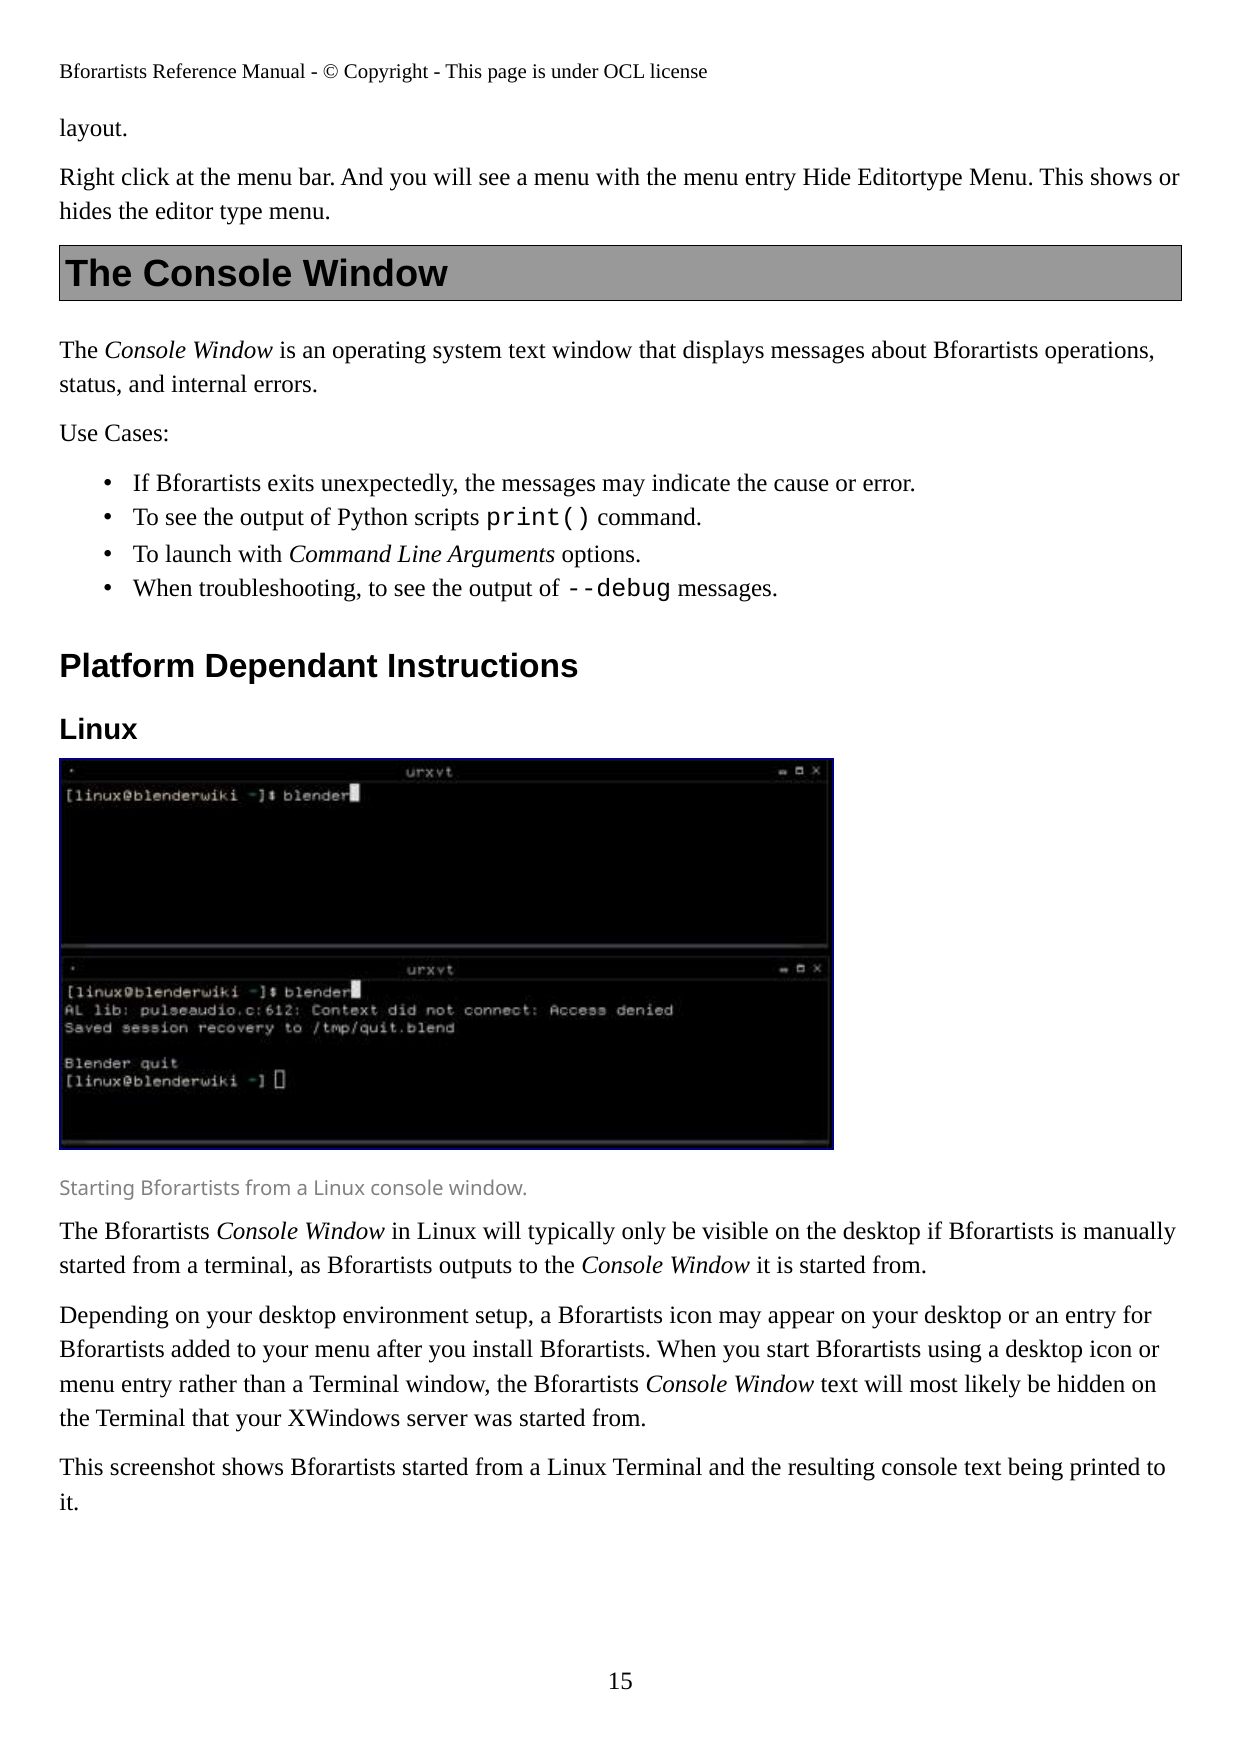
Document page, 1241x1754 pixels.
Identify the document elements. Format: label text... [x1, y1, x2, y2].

text Depending on your desktop environment setup, a Bforartists icon may appear on your desktop or an entry for Bforartists added to your menu after you install Bforartists. When you start Bforartists using a desktop icon or menu entry rather than a Terminal window, the Bforartists Console Window text will most likely be hidden on the Terminal that your XWindows server was started from. [59, 1300, 1181, 1432]
text This screenshot shows Bforartists started from a Linux Terminal and the resulting console text being printed to it. [59, 1452, 1181, 1515]
list To launch with Command Line Arguments options. [103, 539, 1181, 568]
picture [61, 760, 832, 1148]
text Right click at the menu bar. And you will see a menu with the menu entry Hide Editortype Menu. This shows or hides the editor type menu. [59, 162, 1181, 225]
table_header The Console Window [60, 246, 1181, 300]
subtitle Linux [59, 712, 1181, 745]
text layout. [59, 113, 1181, 141]
list To see the output of Python scripts print() command. [103, 502, 1181, 533]
list When troubleshooting, to see the output of --debug messages. [103, 573, 1181, 604]
text Starting Bforartists from a Linux console window. [59, 1170, 1181, 1202]
subtitle Platform Dependant Instructions [59, 646, 1181, 684]
text The Console Window is an operating system text window that displays messages about Bforartists operations, status, and internal errors. [59, 335, 1181, 398]
list If Bforartists exits unexpectedly, the messages may indicate the cause or error. [103, 468, 1181, 496]
text The Bforartists Console Window in Linux will typically only be visible on the desktop if Bforartists is manually started from a terminal, as Bforartists outputs to the Console Window it is started from. [59, 1216, 1181, 1279]
text Use Cases: [59, 418, 1181, 447]
